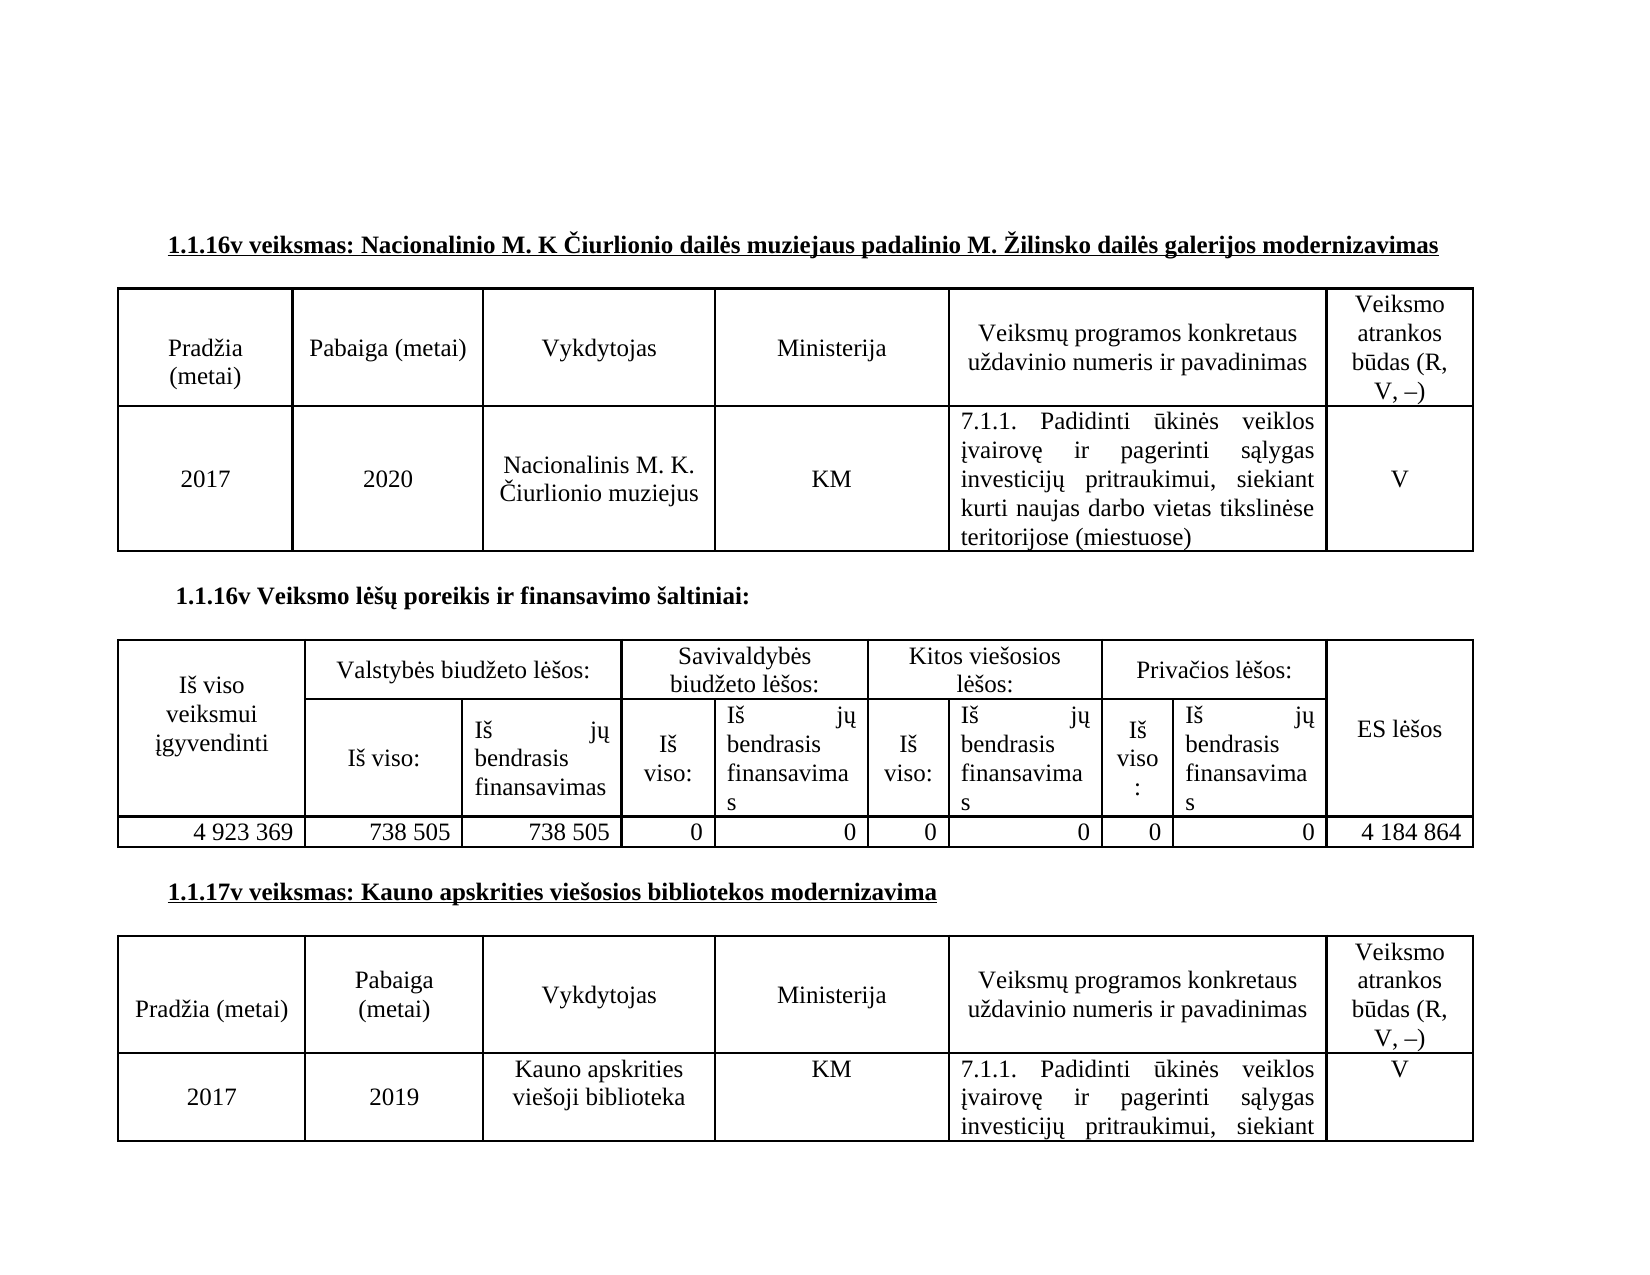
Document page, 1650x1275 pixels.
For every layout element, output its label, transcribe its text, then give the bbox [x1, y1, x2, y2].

table_cell 4 184 864 [1328, 818, 1472, 846]
table_cell V [1328, 407, 1472, 550]
table_cell Ministerija [716, 937, 948, 1052]
table_cell 2020 [294, 407, 482, 550]
table_cell 738 505 [306, 818, 461, 846]
table_cell Vykdytojas [484, 290, 714, 404]
table_cell Veiksmo atrankos būdas (R, V, –) [1328, 937, 1472, 1052]
table_cell Privačios lėšos: [1103, 641, 1325, 698]
table_cell KM [716, 407, 948, 550]
table_cell Ministerija [716, 290, 948, 404]
table_cell 2017 [119, 407, 291, 550]
table_cell 1.1.16v Veiksmo lėšų poreikis ir finansavimo šaltiniai: [118, 552, 1473, 639]
table_cell Valstybės biudžeto lėšos: [306, 641, 620, 698]
table_cell Savivaldybės biudžeto lėšos: [623, 641, 867, 698]
table_cell Pradžia (metai) [119, 290, 291, 404]
table_cell Iš jų bendrasis finansavimas [950, 700, 1101, 815]
table_cell 7.1.1. Padidinti ūkinės veiklos įvairovę ir pagerinti sąlygas investicijų pritraukimui, siekiant kurti naujas darbo vietas tikslinėse teritorijose (miestuose) [950, 407, 1325, 550]
table_header [118, 201, 156, 287]
table_cell Kitos viešosios lėšos: [869, 641, 1101, 698]
table_cell Iš viso: [623, 700, 714, 815]
table_cell V [1328, 1054, 1472, 1140]
table_cell Iš jų bendrasis finansavimas [1174, 700, 1325, 815]
table_cell ES lėšos [1328, 641, 1472, 815]
table_cell Iš jų bendrasis finansavimas [716, 700, 867, 815]
table_cell 0 [716, 818, 867, 846]
table_cell 0 [623, 818, 714, 846]
table_cell 738 505 [463, 818, 620, 846]
table_cell Iš viso: [306, 700, 461, 815]
table_cell KM [716, 1054, 948, 1140]
table_header 1.1.16v veiksmas: Nacionalinio M. K Čiurlionio dailės muziejaus padalinio M. Žilinsko dailės galerijos modernizavimas [156, 201, 1473, 287]
table_cell Iš viso veiksmui įgyvendinti [119, 641, 304, 815]
table_cell Veiksmų programos konkretaus uždavinio numeris ir pavadinimas [950, 290, 1325, 404]
table_cell 2019 [306, 1054, 482, 1140]
table_cell Veiksmo atrankos būdas (R, V, –) [1328, 290, 1472, 404]
table_cell Veiksmų programos konkretaus uždavinio numeris ir pavadinimas [950, 937, 1325, 1052]
table_cell 0 [869, 818, 948, 846]
table_cell Kauno apskrities viešoji biblioteka [484, 1054, 714, 1140]
table_cell 0 [950, 818, 1101, 846]
table_cell [118, 848, 156, 934]
table_cell Iš viso: [1103, 700, 1172, 815]
table_cell Nacionalinis M. K. Čiurlionio muziejus [484, 407, 714, 550]
table_cell Iš viso: [869, 700, 948, 815]
table_cell 0 [1103, 818, 1172, 846]
table_cell 1.1.17v veiksmas: Kauno apskrities viešosios bibliotekos modernizavima [156, 848, 1473, 934]
table_cell Iš jų bendrasis finansavimas [463, 700, 620, 815]
table_cell 0 [1174, 818, 1325, 846]
table_cell Vykdytojas [484, 937, 714, 1052]
table_cell Pabaiga (metai) [294, 290, 482, 404]
table_cell 7.1.1. Padidinti ūkinės veiklos įvairovę ir pagerinti sąlygas investicijų pritraukimui, siekiant [950, 1054, 1325, 1140]
table_cell 4 923 369 [119, 818, 304, 846]
table_cell Pabaiga (metai) [306, 937, 482, 1052]
table_cell Pradžia (metai) [119, 937, 304, 1052]
table_cell 2017 [119, 1054, 304, 1140]
